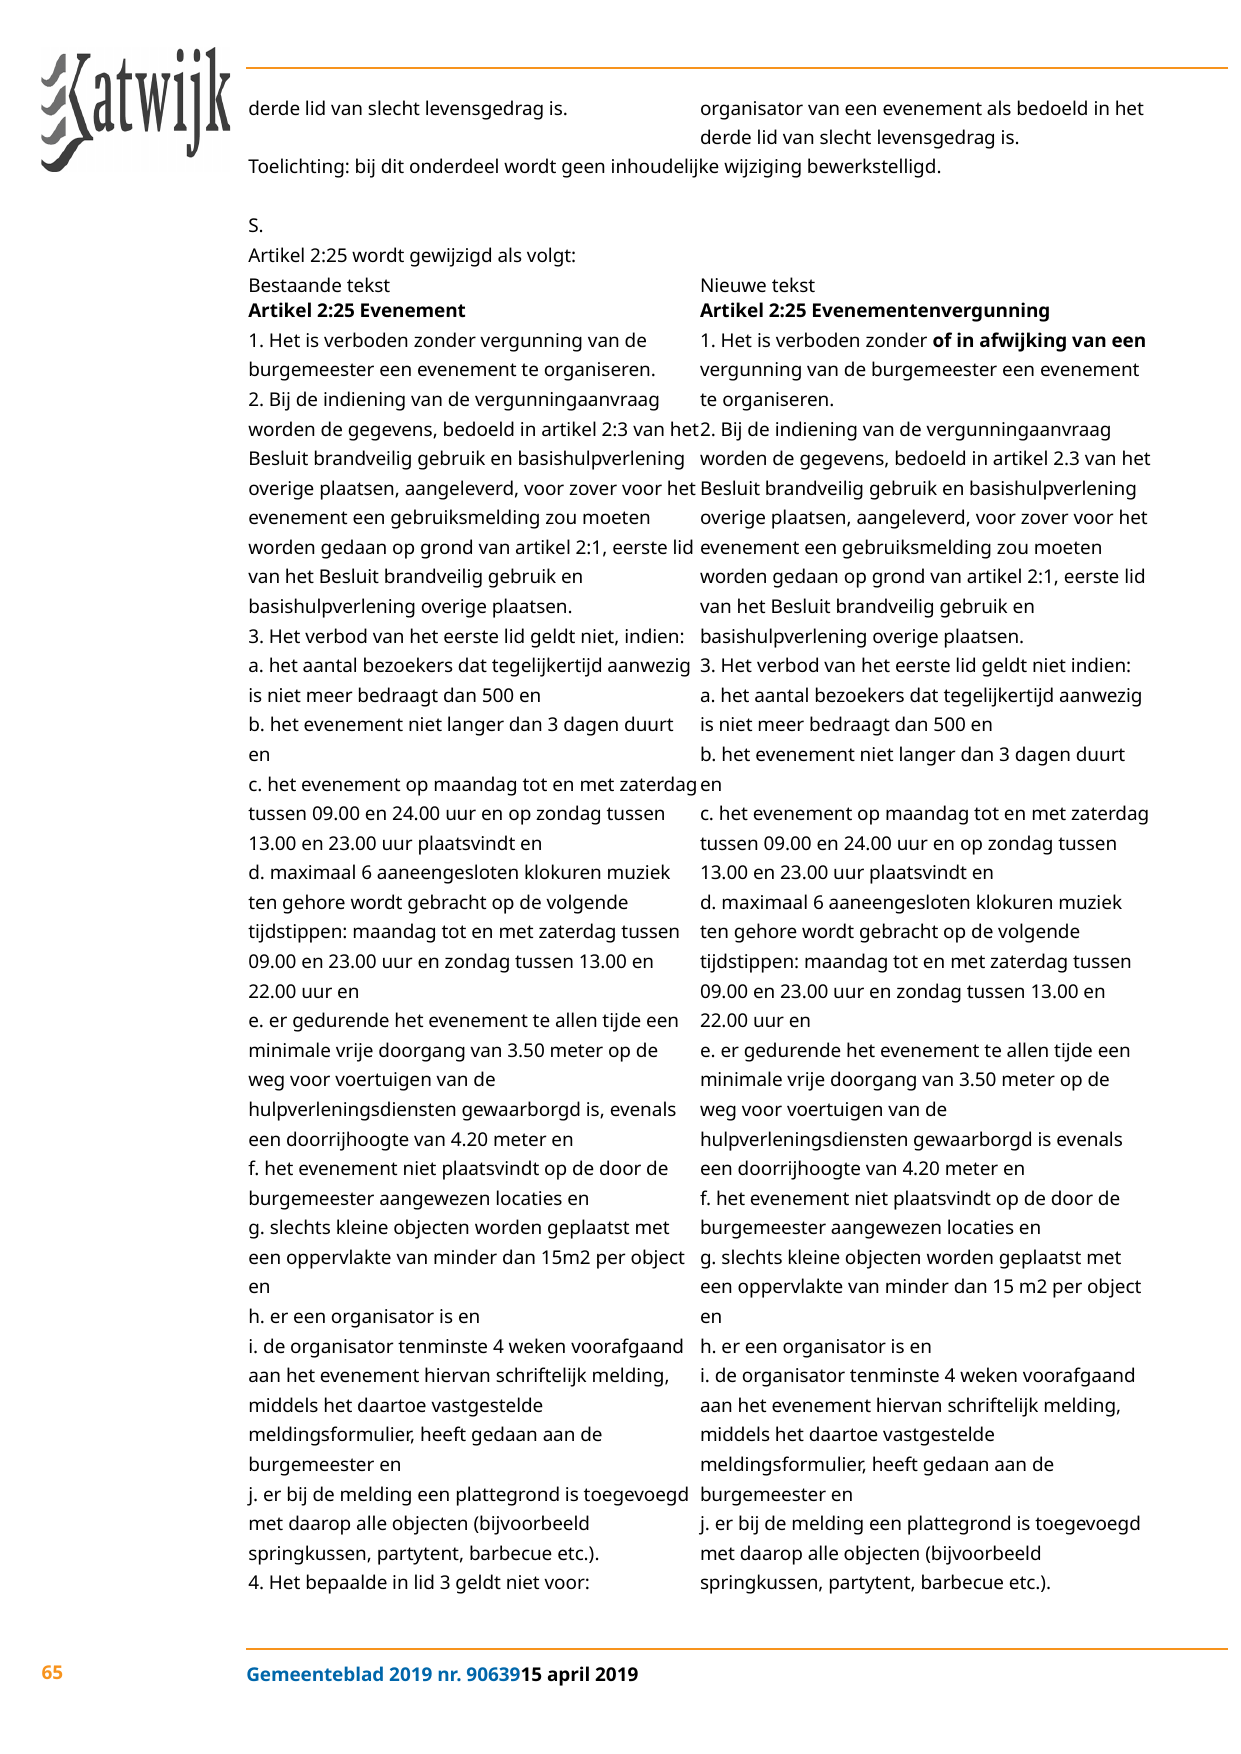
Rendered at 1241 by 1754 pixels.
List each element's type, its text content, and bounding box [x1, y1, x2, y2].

table_header Bestaande tekst [248, 272, 700, 297]
table_cell organisator van een evenement als bedoeld in het derde lid van slecht levensgedrag is. [700, 95, 1152, 150]
text S. [248, 212, 1152, 238]
text Artikel 2:25 wordt gewijzigd als volgt: [248, 242, 1152, 268]
table_cell derde lid van slecht levensgedrag is. [248, 95, 700, 150]
table_cell Artikel 2:25 Evenementenvergunning 1. Het is verboden zonder of in afwijking van een vergunning van de burgemeester een evenement te organiseren. 2. Bij de indiening van de vergunningaanvraag worden de gegevens, bedoeld in artikel 2.3 van het Besluit brandveilig gebruik en basishulpverlening overige plaatsen, aangeleverd, voor zover voor het evenement een gebruiksmelding zou moeten worden gedaan op grond van artikel 2:1, eerste lid van het Besluit brandveilig gebruik en basishulpverlening overige plaatsen. 3. Het verbod van het eerste lid geldt niet indien: a. het aantal bezoekers dat tegelijkertijd aanwezig is niet meer bedraagt dan 500 en b. het evenement niet langer dan 3 dagen duurt en c. het evenement op maandag tot en met zaterdag tussen 09.00 en 24.00 uur en op zondag tussen 13.00 en 23.00 uur plaatsvindt en d. maximaal 6 aaneengesloten klokuren muziek ten gehore wordt gebracht op de volgende tijdstippen: maandag tot en met zaterdag tussen 09.00 en 23.00 uur en zondag tussen 13.00 en 22.00 uur en e. er gedurende het evenement te allen tijde een minimale vrije doorgang van 3.50 meter op de weg voor voertuigen van de hulpverleningsdiensten gewaarborgd is evenals een doorrijhoogte van 4.20 meter en f. het evenement niet plaatsvindt op de door de burgemeester aangewezen locaties en g. slechts kleine objecten worden geplaatst met een oppervlakte van minder dan 15 m2 per object en h. er een organisator is en i. de organisator tenminste 4 weken voorafgaand aan het evenement hiervan schriftelijk melding, middels het daartoe vastgestelde meldingsformulier, heeft gedaan aan de burgemeester en j. er bij de melding een plattegrond is toegevoegd met daarop alle objecten (bijvoorbeeld springkussen, partytent, barbecue etc.). [700, 298, 1152, 1595]
table_header Nieuwe tekst [700, 272, 1152, 297]
table_cell Artikel 2:25 Evenement 1. Het is verboden zonder vergunning van de burgemeester een evenement te organiseren. 2. Bij de indiening van de vergunningaanvraag worden de gegevens, bedoeld in artikel 2:3 van het Besluit brandveilig gebruik en basishulpverlening overige plaatsen, aangeleverd, voor zover voor het evenement een gebruiksmelding zou moeten worden gedaan op grond van artikel 2:1, eerste lid van het Besluit brandveilig gebruik en basishulpverlening overige plaatsen. 3. Het verbod van het eerste lid geldt niet, indien: a. het aantal bezoekers dat tegelijkertijd aanwezig is niet meer bedraagt dan 500 en b. het evenement niet langer dan 3 dagen duurt en c. het evenement op maandag tot en met zaterdag tussen 09.00 en 24.00 uur en op zondag tussen 13.00 en 23.00 uur plaatsvindt en d. maximaal 6 aaneengesloten klokuren muziek ten gehore wordt gebracht op de volgende tijdstippen: maandag tot en met zaterdag tussen 09.00 en 23.00 uur en zondag tussen 13.00 en 22.00 uur en e. er gedurende het evenement te allen tijde een minimale vrije doorgang van 3.50 meter op de weg voor voertuigen van de hulpverleningsdiensten gewaarborgd is, evenals een doorrijhoogte van 4.20 meter en f. het evenement niet plaatsvindt op de door de burgemeester aangewezen locaties en g. slechts kleine objecten worden geplaatst met een oppervlakte van minder dan 15m2 per object en h. er een organisator is en i. de organisator tenminste 4 weken voorafgaand aan het evenement hiervan schriftelijk melding, middels het daartoe vastgestelde meldingsformulier, heeft gedaan aan de burgemeester en j. er bij de melding een plattegrond is toegevoegd met daarop alle objecten (bijvoorbeeld springkussen, partytent, barbecue etc.). 4. Het bepaalde in lid 3 geldt niet voor: [248, 298, 700, 1595]
picture [41, 47, 231, 172]
text Toelichting: bij dit onderdeel wordt geen inhoudelijke wijziging bewerkstelligd. [248, 153, 1152, 179]
